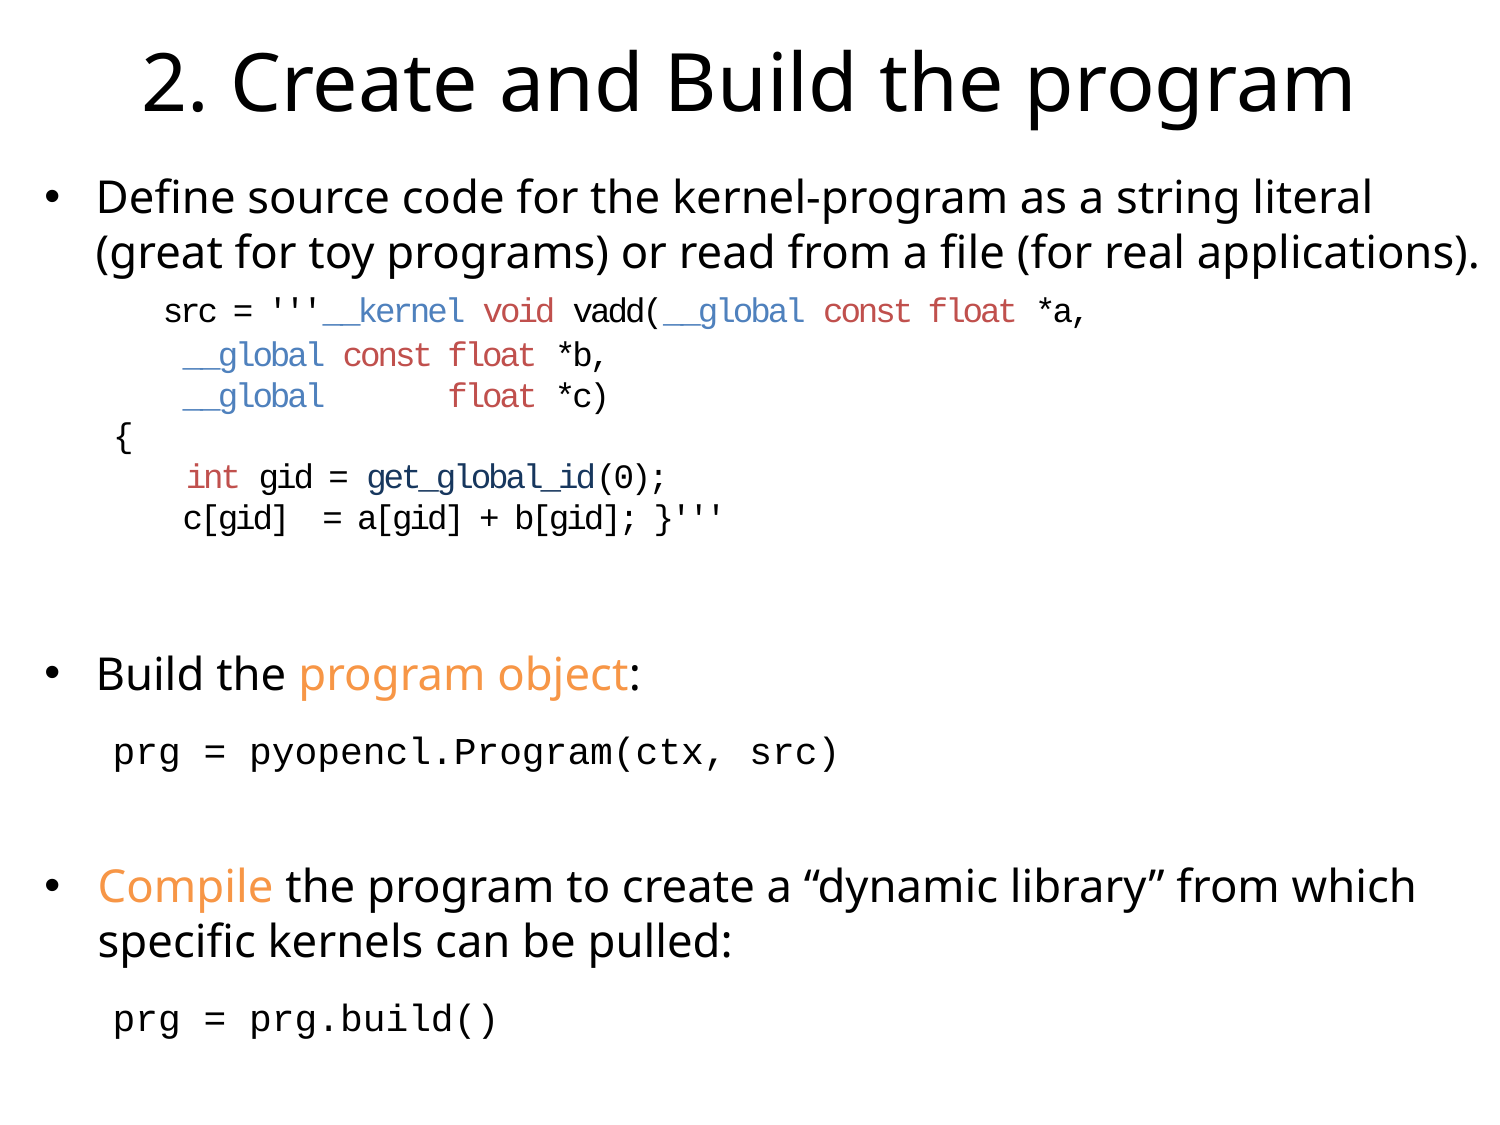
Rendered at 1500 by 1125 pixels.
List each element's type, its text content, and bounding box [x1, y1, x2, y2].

title 2. Create and Build the program [75, 0, 1425, 160]
list Define source code for the kernel-program as a string literal (great for toy programs) or read from a file (for real applications). src = '''__kernel void vadd(__global const float *a, __global const float *b, __global float *c) { int gid = get_global_id(0); c[gid] = a[gid] + b[gid]; }''' Build the program object: prg = pyopencl.Program(ctx, src) Compile the program to create a “dynamic library” from which specific kernels can be pulled: prg = prg.build() [29, 160, 1500, 1094]
